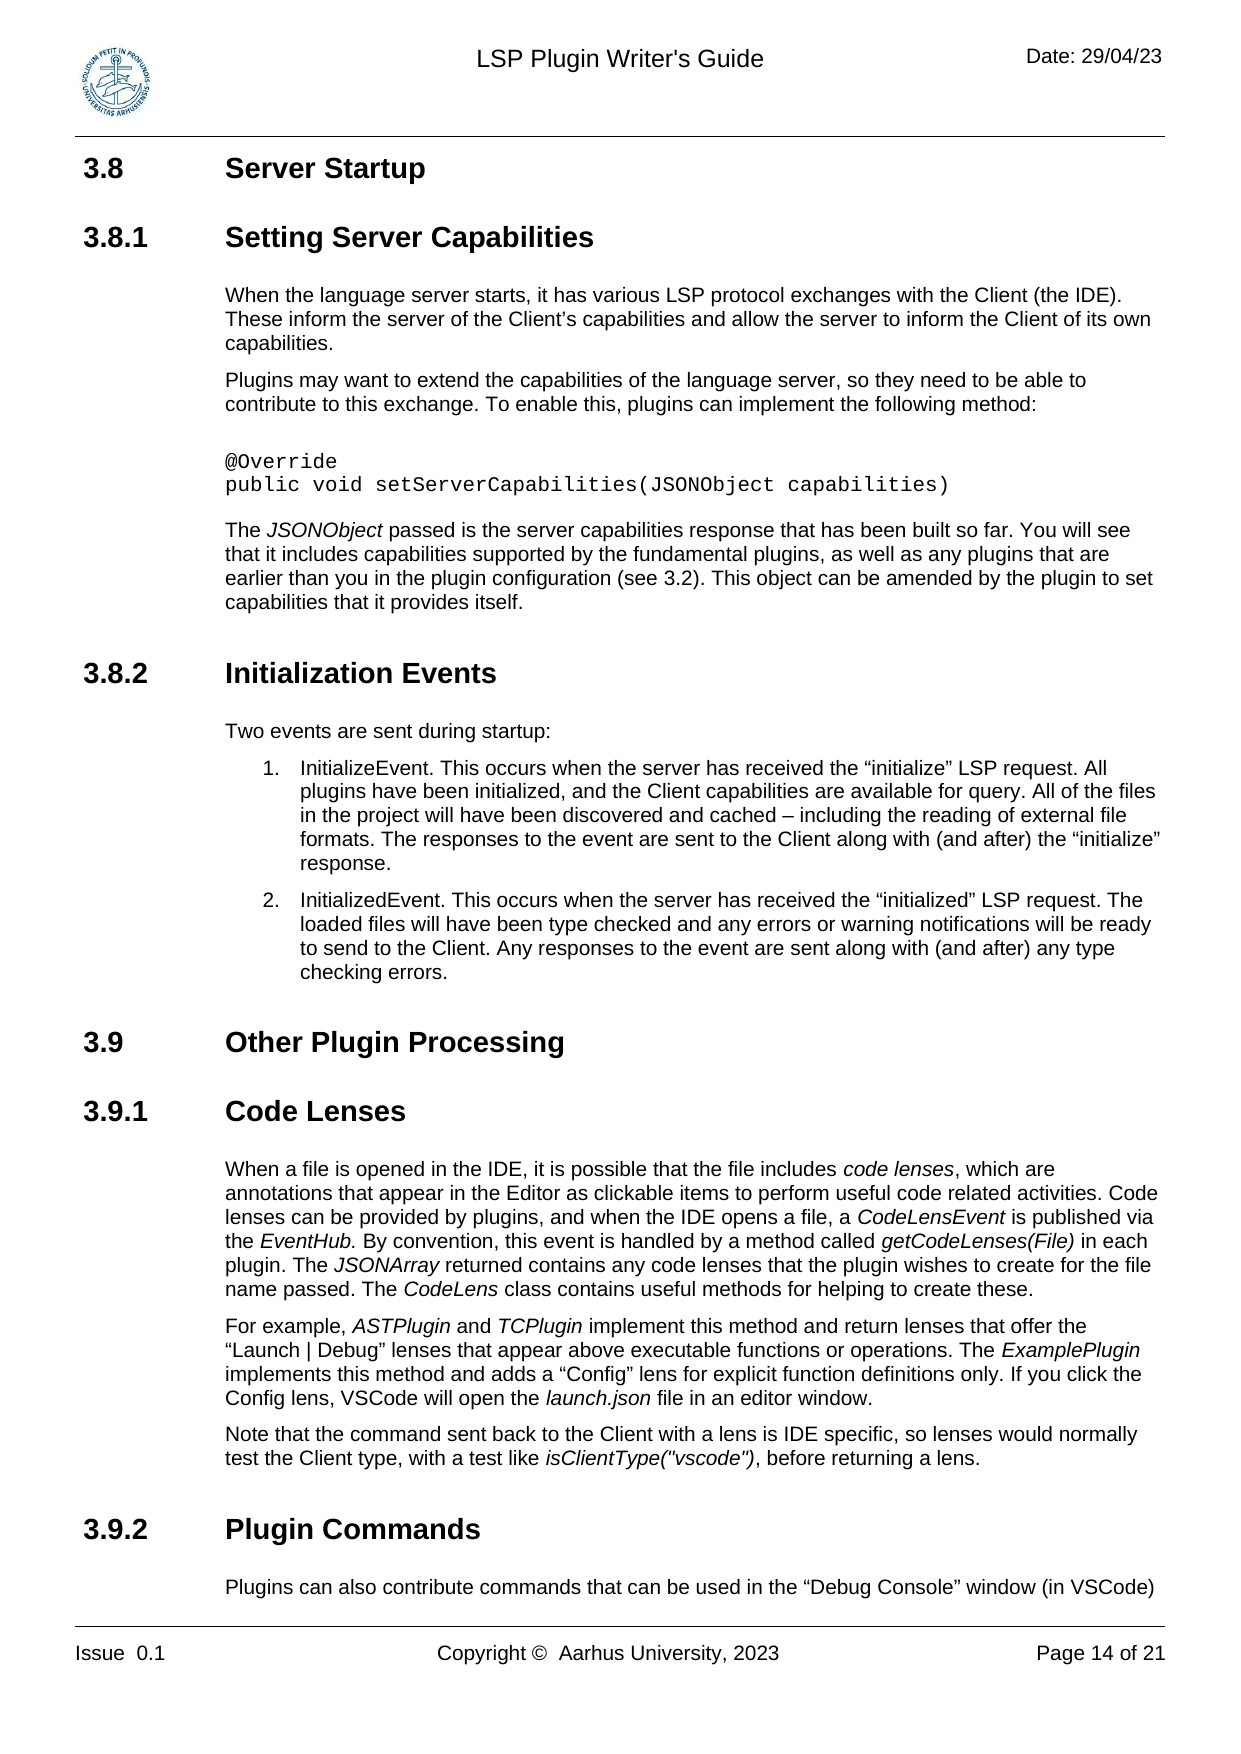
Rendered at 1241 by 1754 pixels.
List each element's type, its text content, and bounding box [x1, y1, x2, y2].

picture [78, 44, 153, 120]
subtitle Initialization Events [75, 657, 1165, 689]
text The JSONObject passed is the server capabilities response that has been built so far. You will see that it includes capabilities supported by the fundamental plugins, as well as any plugins that are earlier than you in the plugin configuration (see 3.2). This object can be amended by the plugin to set capabilities that it provides itself. [225, 518, 1165, 614]
text Note that the command sent back to the Client with a lens is IDE specific, so lenses would normally test the Client type, with a test like isClientType("vscode"), before returning a lens. [225, 1422, 1165, 1470]
text Plugins can also contribute commands that can be used in the “Debug Console” window (in VSCode) [225, 1575, 1165, 1599]
text For example, ASTPlugin and TCPlugin implement this method and return lenses that offer the “Launch | Debug” lenses that appear above executable functions or operations. The ExamplePlugin implements this method and adds a “Config” lens for explicit function definitions only. If you click the Config lens, VSCode will open the launch.json file in an editor window. [225, 1314, 1165, 1410]
text When the language server starts, it has various LSP protocol exchanges with the Client (the IDE). These inform the server of the Client’s capabilities and allow the server to inform the Client of its own capabilities. [225, 283, 1165, 355]
text When a file is opened in the IDE, it is possible that the file includes code lenses, which are annotations that appear in the Editor as clickable items to perform useful code related activities. Code lenses can be provided by plugins, and when the IDE opens a file, a CodeLensEvent is published via the EventHub. By convention, this event is handled by a method called getCodeLenses(File) in each plugin. The JSONArray returned contains any code lenses that the plugin wishes to create for the file name passed. The CodeLens class contains useful methods for helping to create these. [225, 1158, 1165, 1301]
list InitializedEvent. This occurs when the server has received the “initialized” LSP request. The loaded files will have been type checked and any errors or warning notifications will be ready to send to the Client. Any responses to the event are sent along with (and after) any type checking errors. [262, 888, 1165, 984]
text Two events are sent during startup: [225, 719, 1165, 743]
subtitle Plugin Commands [75, 1513, 1165, 1545]
text @Override [225, 451, 1165, 473]
subtitle Code Lenses [75, 1095, 1165, 1128]
list InitializeEvent. This occurs when the server has received the “initialize” LSP request. All plugins have been initialized, and the Client capabilities are available for query. All of the files in the project will have been discovered and cached – including the reading of external file formats. The responses to the event are sent to the Client along with (and after) the “initialize” response. [262, 756, 1165, 876]
subtitle Other Plugin Processing [75, 1026, 1165, 1059]
text public void setServerCapabilities(JSONObject capabilities) [225, 473, 1165, 496]
text Plugins may want to extend the capabilities of the language server, so they need to be able to contribute to this exchange. To enable this, plugins can implement the following method: [225, 368, 1165, 416]
subtitle Setting Server Capabilities [75, 221, 1165, 253]
subtitle Server Startup [75, 152, 1165, 185]
